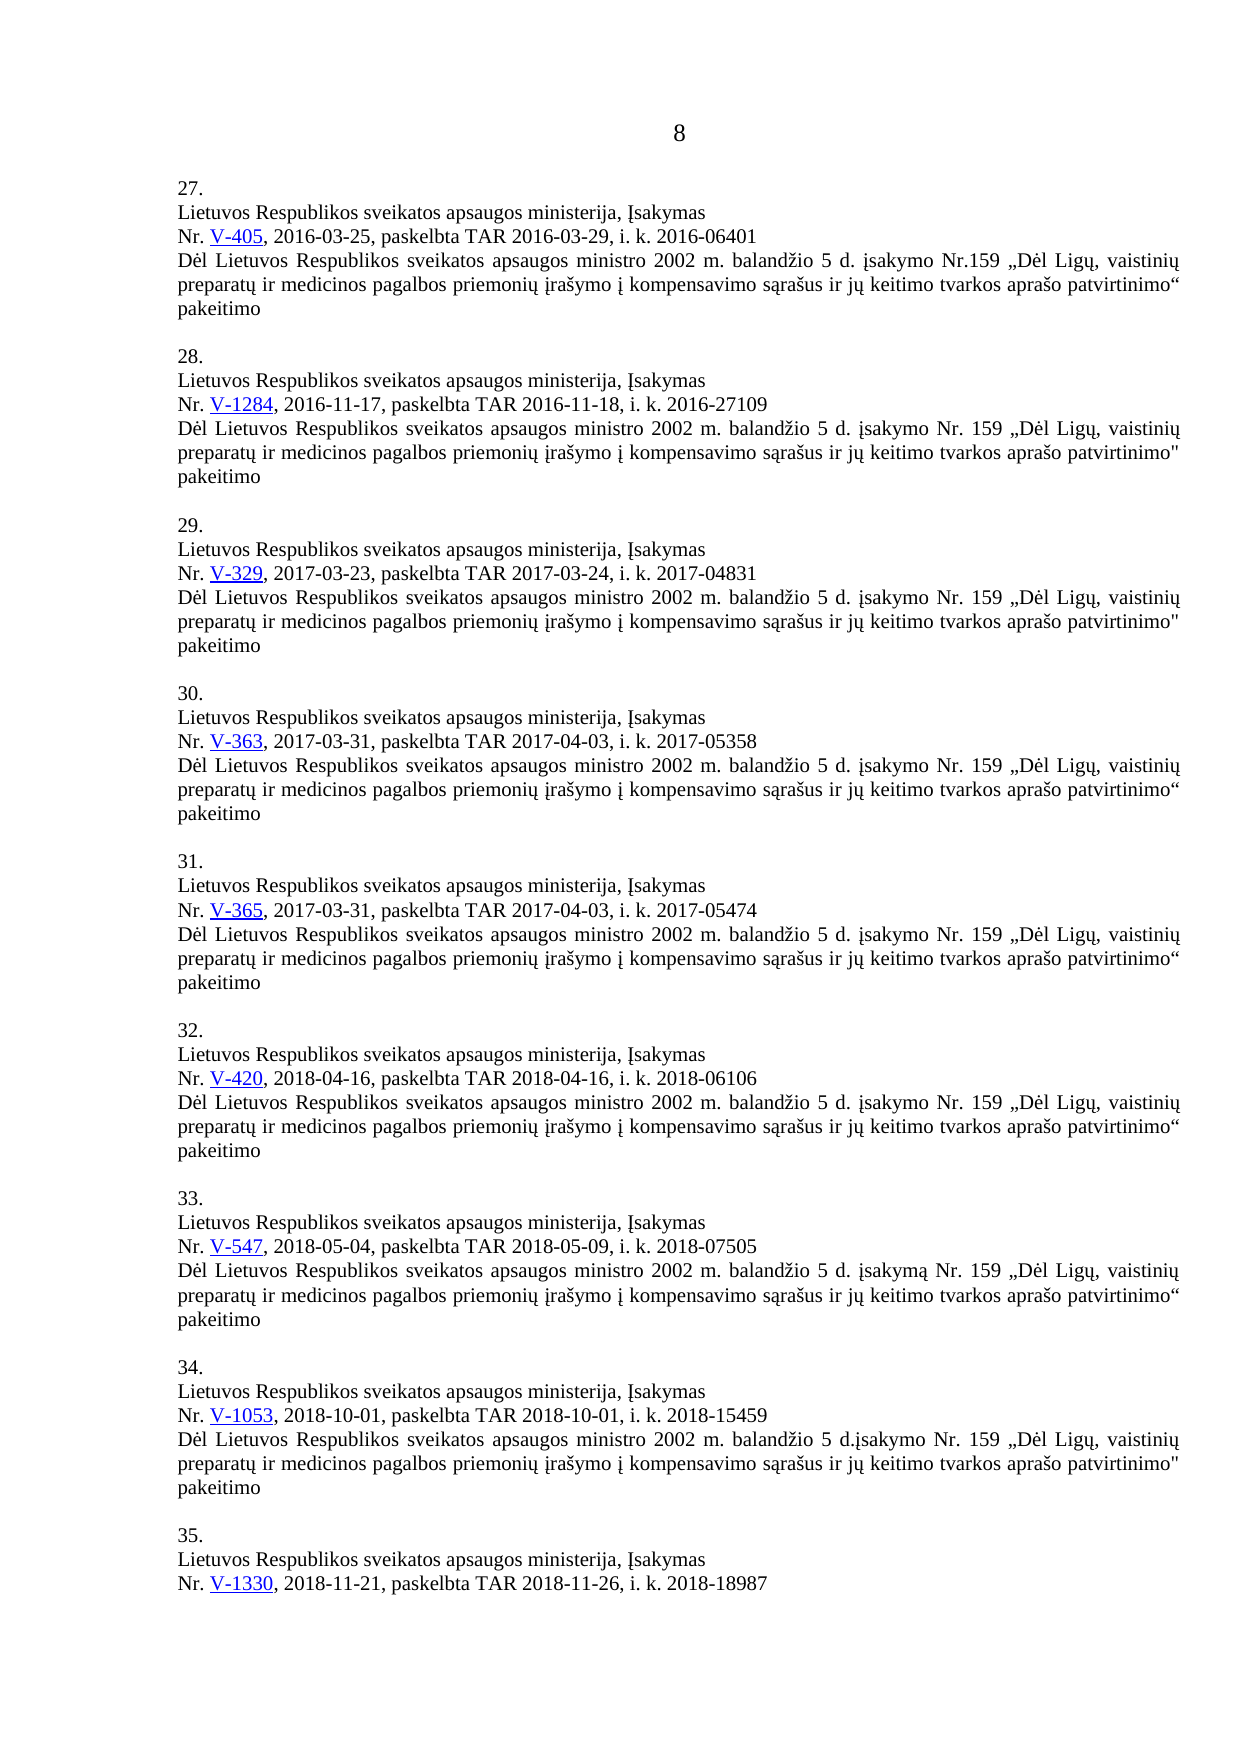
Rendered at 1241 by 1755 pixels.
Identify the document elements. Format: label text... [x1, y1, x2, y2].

text Dėl Lietuvos Respublikos sveikatos apsaugos ministro 2002 m. balandžio 5 d. įsakymo Nr. 159 „Dėl Ligų, vaistinių preparatų ir medicinos pagalbos priemonių įrašymo į kompensavimo sąrašus ir jų keitimo tvarkos aprašo patvirtinimo“ pakeitimo [177, 922, 1181, 994]
text 28. [177, 344, 1181, 368]
text Nr. V-1284, 2016-11-17, paskelbta TAR 2016-11-18, i. k. 2016-27109 [177, 392, 1181, 416]
text 31. [177, 849, 1181, 873]
text 27. [177, 176, 1181, 200]
text 32. [177, 1018, 1181, 1042]
text 33. [177, 1186, 1181, 1210]
text Lietuvos Respublikos sveikatos apsaugos ministerija, Įsakymas [177, 200, 1181, 224]
text Nr. V-1053, 2018-10-01, paskelbta TAR 2018-10-01, i. k. 2018-15459 [177, 1403, 1181, 1427]
text Dėl Lietuvos Respublikos sveikatos apsaugos ministro 2002 m. balandžio 5 d. įsakymo Nr. 159 „Dėl Ligų, vaistinių preparatų ir medicinos pagalbos priemonių įrašymo į kompensavimo sąrašus ir jų keitimo tvarkos aprašo patvirtinimo“ pakeitimo [177, 753, 1181, 825]
text Dėl Lietuvos Respublikos sveikatos apsaugos ministro 2002 m. balandžio 5 d. įsakymo Nr.159 „Dėl Ligų, vaistinių preparatų ir medicinos pagalbos priemonių įrašymo į kompensavimo sąrašus ir jų keitimo tvarkos aprašo patvirtinimo“ pakeitimo [177, 248, 1181, 320]
text 35. [177, 1523, 1181, 1547]
text Nr. V-329, 2017-03-23, paskelbta TAR 2017-03-24, i. k. 2017-04831 [177, 561, 1181, 585]
text Nr. V-405, 2016-03-25, paskelbta TAR 2016-03-29, i. k. 2016-06401 [177, 224, 1181, 248]
text Lietuvos Respublikos sveikatos apsaugos ministerija, Įsakymas [177, 368, 1181, 392]
text Nr. V-365, 2017-03-31, paskelbta TAR 2017-04-03, i. k. 2017-05474 [177, 897, 1181, 922]
text Lietuvos Respublikos sveikatos apsaugos ministerija, Įsakymas [177, 1379, 1181, 1403]
text Nr. V-547, 2018-05-04, paskelbta TAR 2018-05-09, i. k. 2018-07505 [177, 1234, 1181, 1258]
text Nr. V-420, 2018-04-16, paskelbta TAR 2018-04-16, i. k. 2018-06106 [177, 1066, 1181, 1090]
text Lietuvos Respublikos sveikatos apsaugos ministerija, Įsakymas [177, 1547, 1181, 1571]
text Dėl Lietuvos Respublikos sveikatos apsaugos ministro 2002 m. balandžio 5 d. įsakymo Nr. 159 „Dėl Ligų, vaistinių preparatų ir medicinos pagalbos priemonių įrašymo į kompensavimo sąrašus ir jų keitimo tvarkos aprašo patvirtinimo“ pakeitimo [177, 1090, 1181, 1162]
text 30. [177, 681, 1181, 705]
text Lietuvos Respublikos sveikatos apsaugos ministerija, Įsakymas [177, 1210, 1181, 1234]
text Dėl Lietuvos Respublikos sveikatos apsaugos ministro 2002 m. balandžio 5 d. įsakymą Nr. 159 „Dėl Ligų, vaistinių preparatų ir medicinos pagalbos priemonių įrašymo į kompensavimo sąrašus ir jų keitimo tvarkos aprašo patvirtinimo“ pakeitimo [177, 1258, 1181, 1331]
text Dėl Lietuvos Respublikos sveikatos apsaugos ministro 2002 m. balandžio 5 d.įsakymo Nr. 159 „Dėl Ligų, vaistinių preparatų ir medicinos pagalbos priemonių įrašymo į kompensavimo sąrašus ir jų keitimo tvarkos aprašo patvirtinimo" pakeitimo [177, 1427, 1181, 1499]
text Nr. V-1330, 2018-11-21, paskelbta TAR 2018-11-26, i. k. 2018-18987 [177, 1571, 1181, 1595]
text Nr. V-363, 2017-03-31, paskelbta TAR 2017-04-03, i. k. 2017-05358 [177, 729, 1181, 753]
text Lietuvos Respublikos sveikatos apsaugos ministerija, Įsakymas [177, 705, 1181, 729]
text 29. [177, 512, 1181, 537]
text Dėl Lietuvos Respublikos sveikatos apsaugos ministro 2002 m. balandžio 5 d. įsakymo Nr. 159 „Dėl Ligų, vaistinių preparatų ir medicinos pagalbos priemonių įrašymo į kompensavimo sąrašus ir jų keitimo tvarkos aprašo patvirtinimo" pakeitimo [177, 585, 1181, 657]
text Lietuvos Respublikos sveikatos apsaugos ministerija, Įsakymas [177, 873, 1181, 897]
text Lietuvos Respublikos sveikatos apsaugos ministerija, Įsakymas [177, 1042, 1181, 1066]
text Lietuvos Respublikos sveikatos apsaugos ministerija, Įsakymas [177, 537, 1181, 561]
text 34. [177, 1355, 1181, 1379]
text Dėl Lietuvos Respublikos sveikatos apsaugos ministro 2002 m. balandžio 5 d. įsakymo Nr. 159 „Dėl Ligų, vaistinių preparatų ir medicinos pagalbos priemonių įrašymo į kompensavimo sąrašus ir jų keitimo tvarkos aprašo patvirtinimo" pakeitimo [177, 416, 1181, 488]
